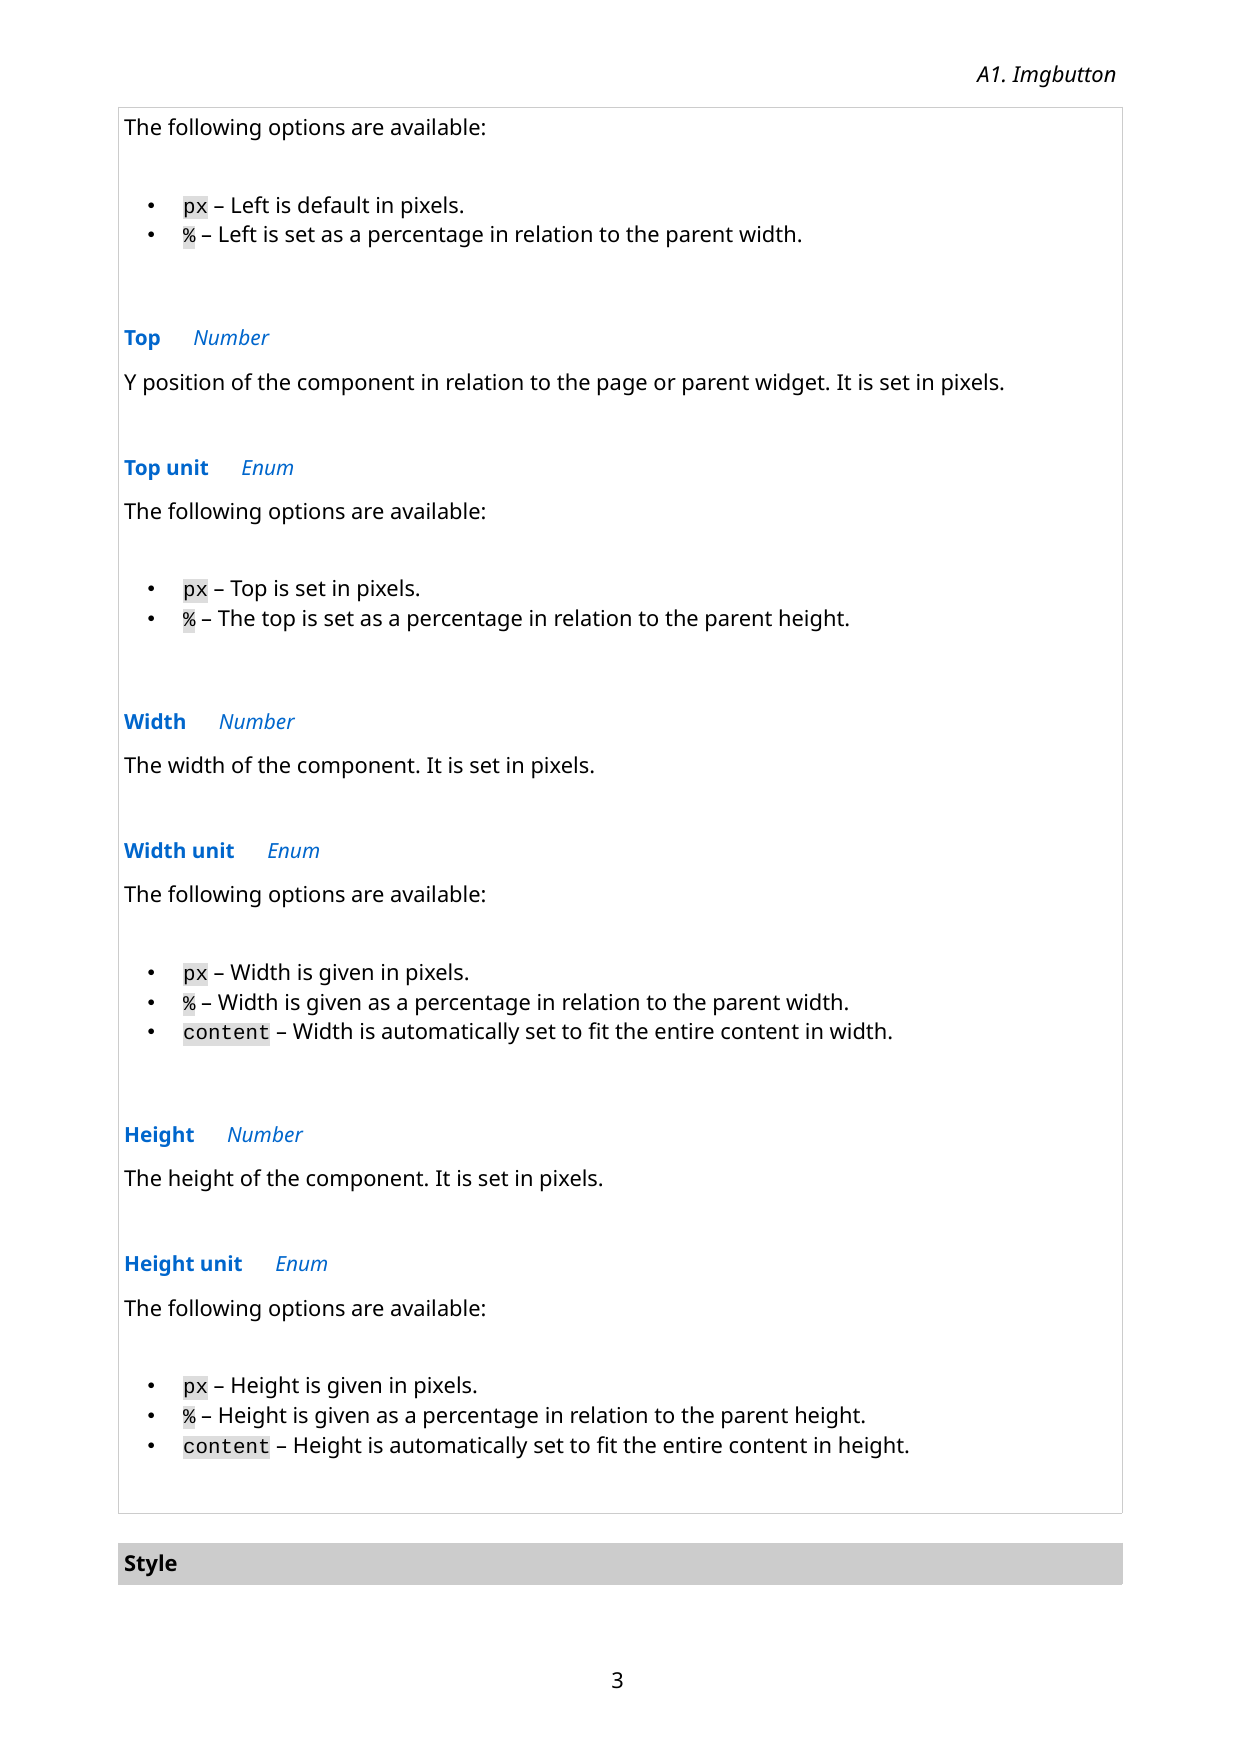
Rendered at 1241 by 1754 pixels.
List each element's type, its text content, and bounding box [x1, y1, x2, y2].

table_cell The following options are available: px – Left is default in pixels. % – Left is set as a percentage in relation to the parent width. Top Number Y position of the component in relation to the page or parent widget. It is set in pixels. Top unit Enum The following options are available: px – Top is set in pixels. % – The top is set as a percentage in relation to the parent height. Width Number The width of the component. It is set in pixels. Width unit Enum The following options are available: px – Width is given in pixels. % – Width is given as a percentage in relation to the parent width. content – Width is automatically set to fit the entire content in width. Height Number The height of the component. It is set in pixels. Height unit Enum The following options are available: px – Height is given in pixels. % – Height is given as a percentage in relation to the parent height. content – Height is automatically set to fit the entire content in height. [119, 108, 1122, 1513]
table_header Style [119, 1544, 1122, 1584]
